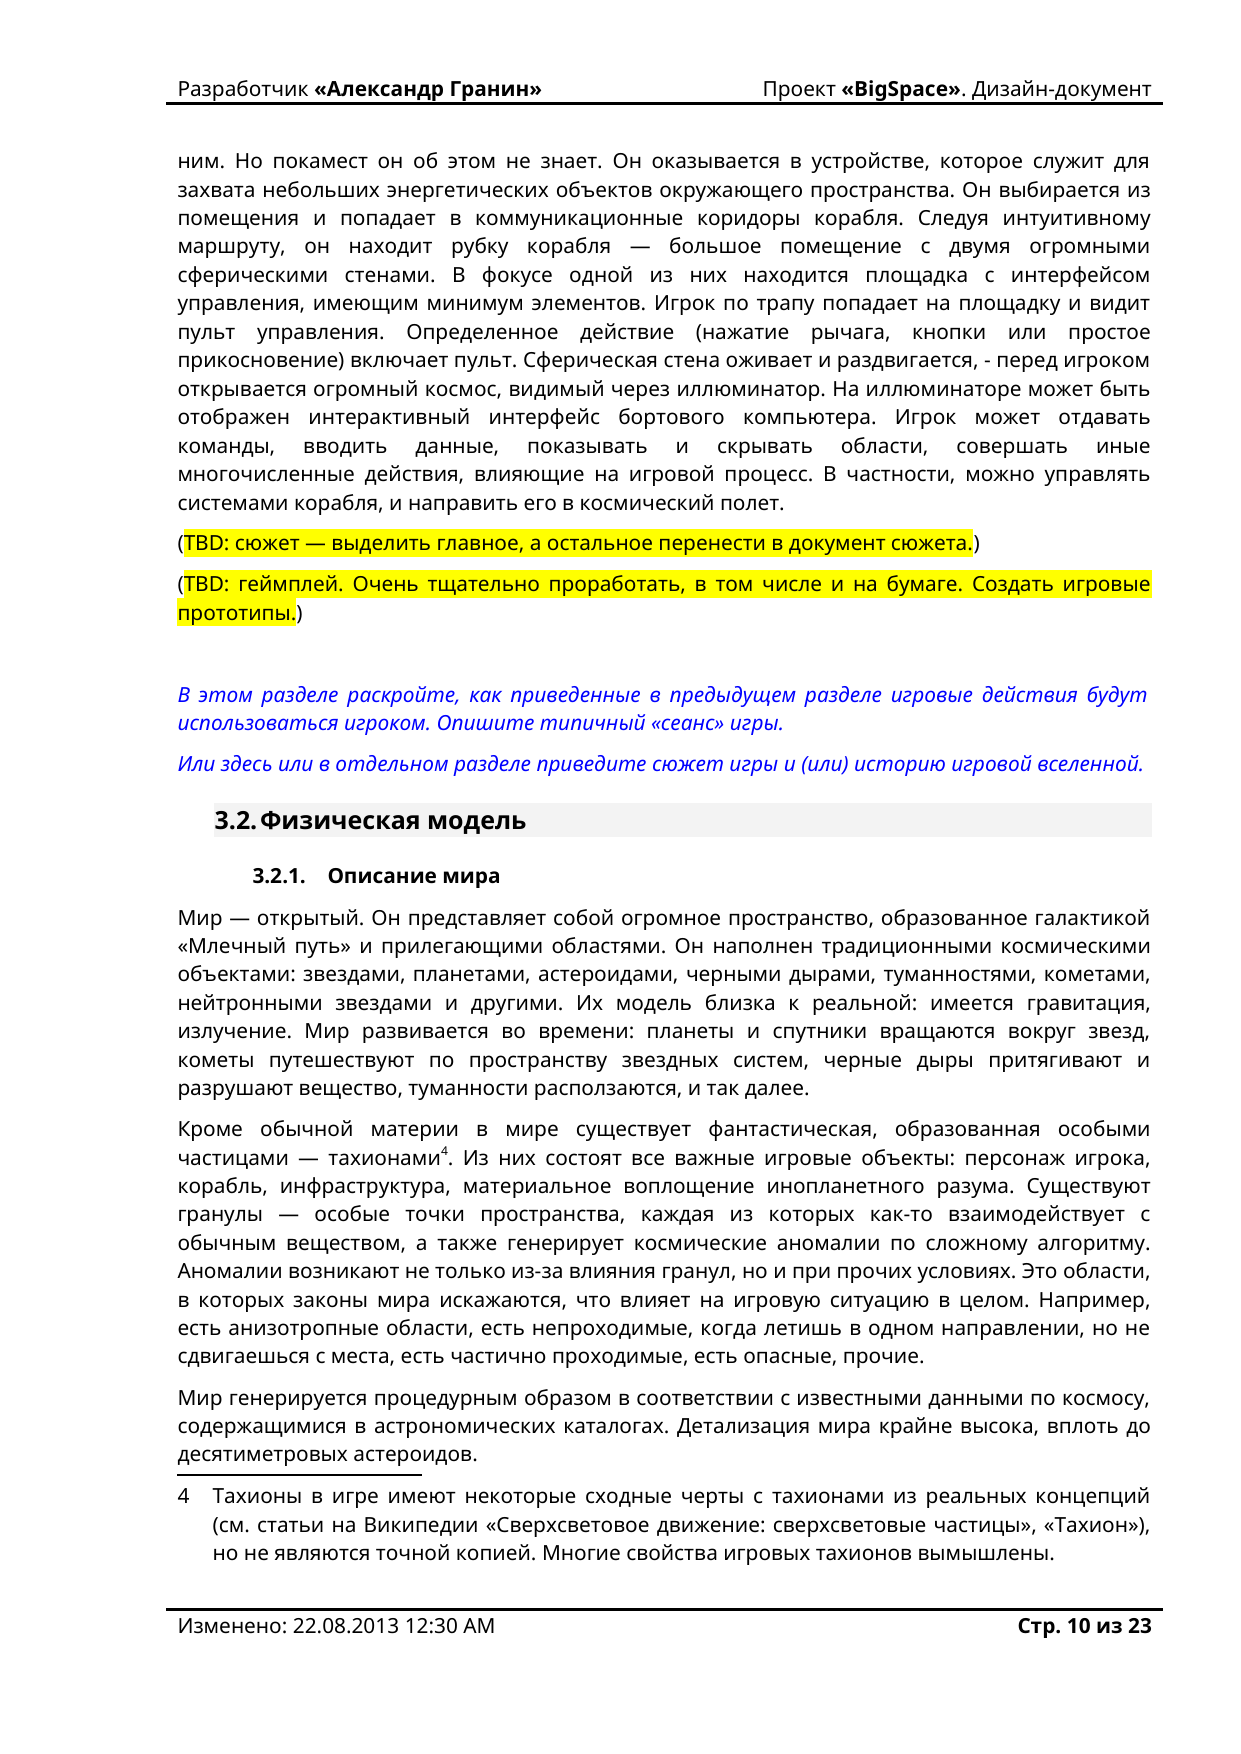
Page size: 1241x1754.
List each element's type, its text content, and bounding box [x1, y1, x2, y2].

text ним. Но покамест он об этом не знает. Он оказывается в устройстве, которое служит для захвата небольших энергетических объектов окружающего пространства. Он выбирается из помещения и попадает в коммуникационные коридоры корабля. Следуя интуитивному маршруту, он находит рубку корабля — большое помещение с двумя огромными сферическими стенами. В фокусе одной из них находится площадка с интерфейсом управления, имеющим минимум элементов. Игрок по трапу попадает на площадку и видит пульт управления. Определенное действие (нажатие рычага, кнопки или простое прикосновение) включает пульт. Сферическая стена оживает и раздвигается, - перед игроком открывается огромный космос, видимый через иллюминатор. На иллюминаторе может быть отображен интерактивный интерфейс бортового компьютера. Игрок может отдавать команды, вводить данные, показывать и скрывать области, совершать иные многочисленные действия, влияющие на игровой процесс. В частности, можно управлять системами корабля, и направить его в космический полет. [177, 146, 1152, 516]
text Тахионы в игре имеют некоторые сходные черты с тахионами из реальных концепций (см. статьи на Википедии «Сверхсветовое движение: сверхсветовые частицы», «Тахион»), но не являются точной копией. Многие свойства игровых тахионов вымышлены. [177, 1481, 1152, 1567]
text Или здесь или в отдельном разделе приведите сюжет игры и (или) историю игровой вселенной. [177, 749, 1152, 778]
subtitle Физическая модель [214, 803, 1152, 837]
text (TBD: геймплей. Очень тщательно проработать, в том числе и на бумаге. Создать игровые прототипы.) [177, 569, 1152, 626]
subtitle Описание мира [252, 862, 1152, 890]
text (TBD: сюжет — выделить главное, а остальное перенести в документ сюжета.) [177, 528, 1152, 557]
text Мир — открытый. Он представляет собой огромное пространство, образованное галактикой «Млечный путь» и прилегающими областями. Он наполнен традиционными космическими объектами: звездами, планетами, астероидами, черными дырами, туманностями, кометами, нейтронными звездами и другими. Их модель близка к реальной: имеется гравитация, излучение. Мир развивается во времени: планеты и спутники вращаются вокруг звезд, кометы путешествуют по пространству звездных систем, черные дыры притягивают и разрушают вещество, туманности расползаются, и так далее. [177, 903, 1152, 1102]
text Кроме обычной материи в мире существует фантастическая, образованная особыми частицами — тахионами. Из них состоят все важные игровые объекты: персонаж игрока, корабль, инфраструктура, материальное воплощение инопланетного разума. Существуют гранулы — особые точки пространства, каждая из которых как-то взаимодействует с обычным веществом, а также генерирует космические аномалии по сложному алгоритму. Аномалии возникают не только из-за влияния гранул, но и при прочих условиях. Это области, в которых законы мира искажаются, что влияет на игровую ситуацию в целом. Например, есть анизотропные области, есть непроходимые, когда летишь в одном направлении, но не сдвигаешься с места, есть частично проходимые, есть опасные, прочие. [177, 1114, 1152, 1370]
text Мир генерируется процедурным образом в соответствии с известными данными по космосу, содержащимися в астрономических каталогах. Детализация мира крайне высока, вплоть до десятиметровых астероидов. [177, 1383, 1152, 1468]
text В этом разделе раскройте, как приведенные в предыдущем разделе игровые действия будут использоваться игроком. Опишите типичный «сеанс» игры. [177, 680, 1152, 737]
